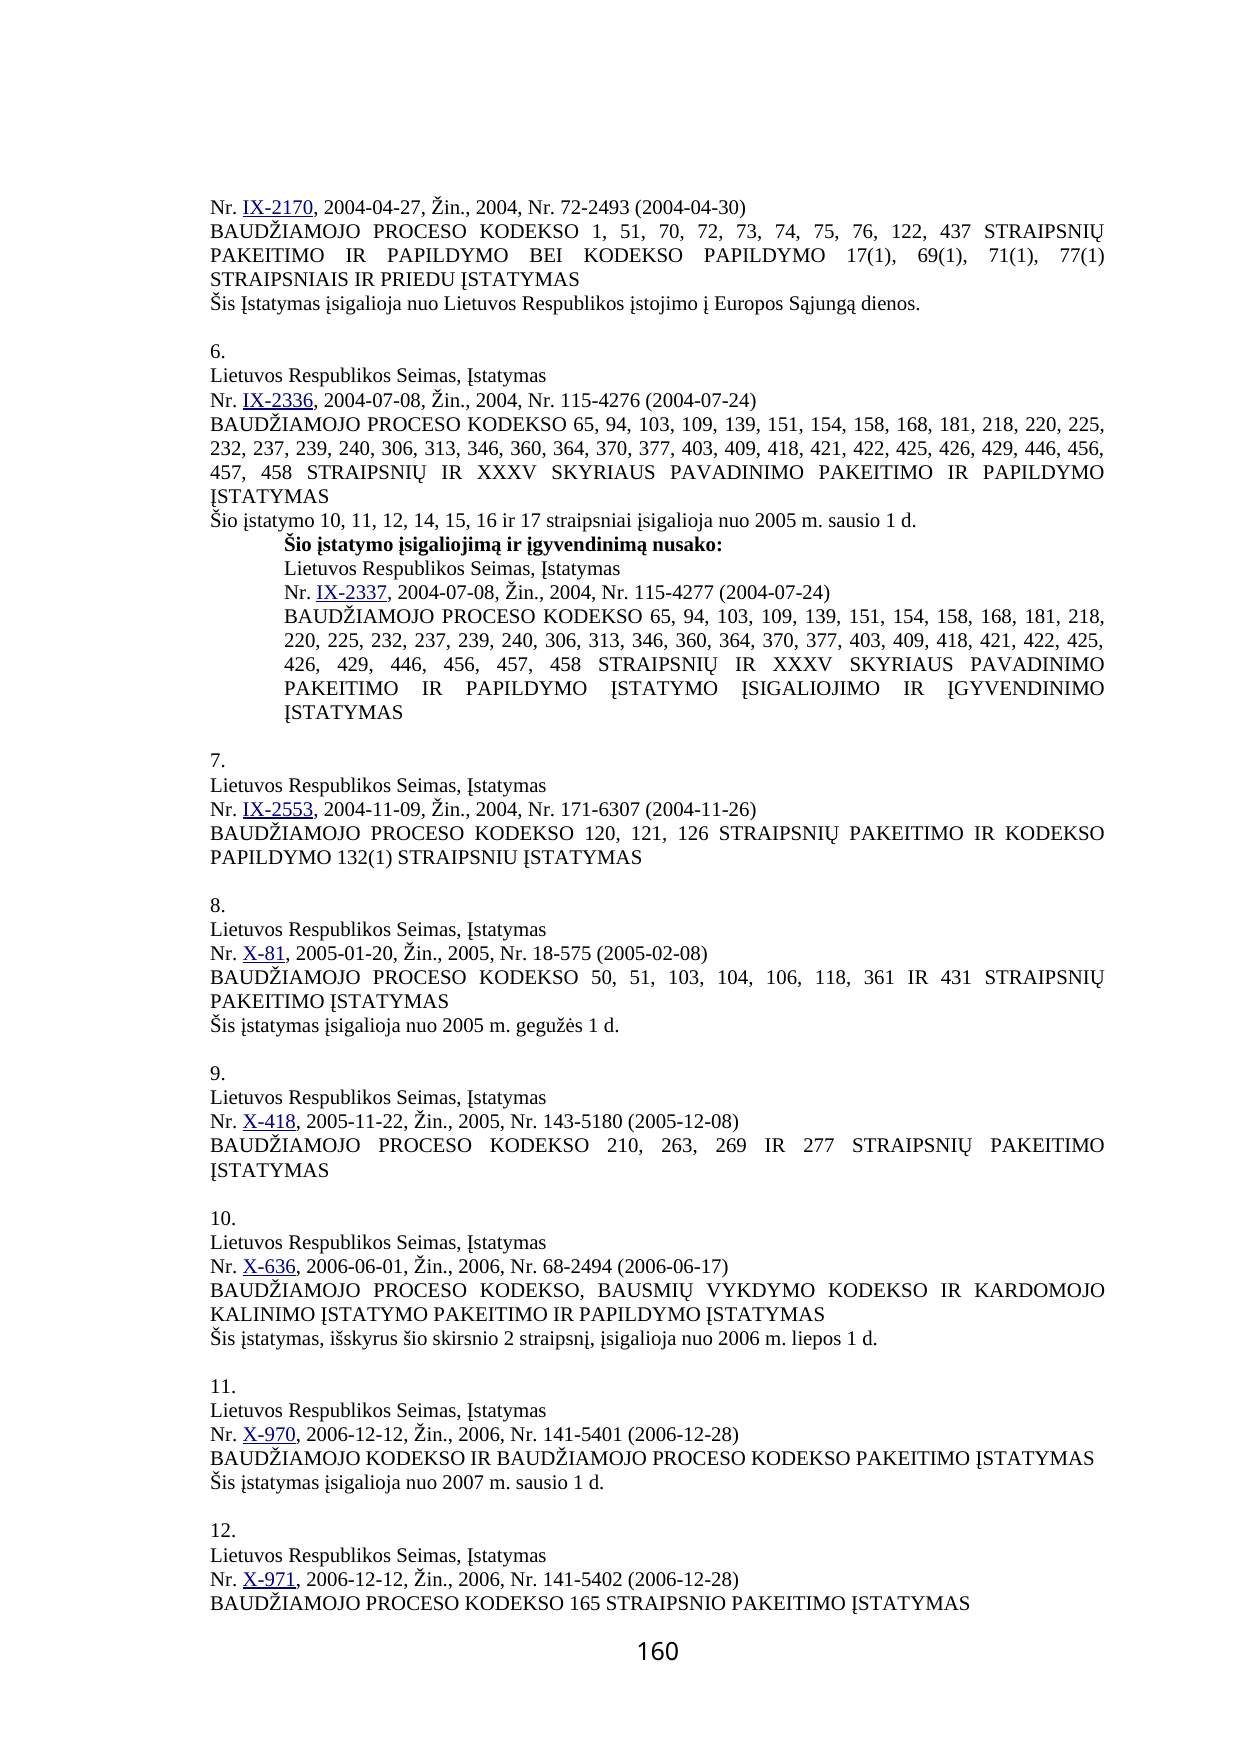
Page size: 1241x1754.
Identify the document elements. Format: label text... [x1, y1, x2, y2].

text BAUDŽIAMOJO PROCESO KODEKSO 65, 94, 103, 109, 139, 151, 154, 158, 168, 181, 218, 220, 225, 232, 237, 239, 240, 306, 313, 346, 360, 364, 370, 377, 403, 409, 418, 421, 422, 425, 426, 429, 446, 456, 457, 458 STRAIPSNIŲ IR XXXV SKYRIAUS PAVADINIMO PAKEITIMO IR PAPILDYMO ĮSTATYMAS [210, 412, 1106, 508]
text Lietuvos Respublikos Seimas, Įstatymas [210, 556, 1106, 580]
text Lietuvos Respublikos Seimas, Įstatymas [210, 772, 1106, 797]
text Lietuvos Respublikos Seimas, Įstatymas [210, 1398, 1106, 1422]
text BAUDŽIAMOJO PROCESO KODEKSO 65, 94, 103, 109, 139, 151, 154, 158, 168, 181, 218, 220, 225, 232, 237, 239, 240, 306, 313, 346, 360, 364, 370, 377, 403, 409, 418, 421, 422, 425, 426, 429, 446, 456, 457, 458 STRAIPSNIŲ IR XXXV SKYRIAUS PAVADINIMO PAKEITIMO IR PAPILDYMO ĮSTATYMO ĮSIGALIOJIMO IR ĮGYVENDINIMO ĮSTATYMAS [284, 604, 1106, 724]
text BAUDŽIAMOJO PROCESO KODEKSO 1, 51, 70, 72, 73, 74, 75, 76, 122, 437 STRAIPSNIŲ PAKEITIMO IR PAPILDYMO BEI KODEKSO PAPILDYMO 17(1), 69(1), 71(1), 77(1) STRAIPSNIAIS IR PRIEDU ĮSTATYMAS [210, 219, 1106, 291]
text 7. [210, 748, 1106, 772]
text Lietuvos Respublikos Seimas, Įstatymas [210, 1085, 1106, 1109]
text Lietuvos Respublikos Seimas, Įstatymas [210, 1542, 1106, 1567]
text Nr. IX-2553, 2004-11-09, Žin., 2004, Nr. 171-6307 (2004-11-26) [210, 797, 1106, 821]
text Nr. IX-2170, 2004-04-27, Žin., 2004, Nr. 72-2493 (2004-04-30) [210, 195, 1106, 219]
text Šis įstatymas, išskyrus šio skirsnio 2 straipsnį, įsigalioja nuo 2006 m. liepos 1 d. [210, 1326, 1106, 1350]
text 6. [210, 339, 1106, 363]
text BAUDŽIAMOJO KODEKSO IR BAUDŽIAMOJO PROCESO KODEKSO PAKEITIMO ĮSTATYMAS [210, 1446, 1106, 1470]
text 8. [210, 893, 1106, 917]
text Lietuvos Respublikos Seimas, Įstatymas [210, 363, 1106, 387]
text BAUDŽIAMOJO PROCESO KODEKSO, BAUSMIŲ VYKDYMO KODEKSO IR KARDOMOJO KALINIMO ĮSTATYMO PAKEITIMO IR PAPILDYMO ĮSTATYMAS [210, 1278, 1106, 1326]
text Lietuvos Respublikos Seimas, Įstatymas [210, 1230, 1106, 1254]
text Šio įstatymo įsigaliojimą ir įgyvendinimą nusako: [210, 532, 1106, 556]
text 9. [210, 1061, 1106, 1085]
text Nr. X-971, 2006-12-12, Žin., 2006, Nr. 141-5402 (2006-12-28) [210, 1567, 1106, 1591]
text 12. [210, 1518, 1106, 1542]
text Šis įstatymas įsigalioja nuo 2005 m. gegužės 1 d. [210, 1013, 1106, 1037]
text BAUDŽIAMOJO PROCESO KODEKSO 120, 121, 126 STRAIPSNIŲ PAKEITIMO IR KODEKSO PAPILDYMO 132(1) STRAIPSNIU ĮSTATYMAS [210, 821, 1106, 869]
text Nr. IX-2336, 2004-07-08, Žin., 2004, Nr. 115-4276 (2004-07-24) [210, 387, 1106, 412]
text Nr. X-81, 2005-01-20, Žin., 2005, Nr. 18-575 (2005-02-08) [210, 941, 1106, 965]
text Lietuvos Respublikos Seimas, Įstatymas [210, 917, 1106, 941]
text Nr. X-418, 2005-11-22, Žin., 2005, Nr. 143-5180 (2005-12-08) [210, 1109, 1106, 1133]
text Šis įstatymas įsigalioja nuo 2007 m. sausio 1 d. [210, 1470, 1106, 1494]
text Šis Įstatymas įsigalioja nuo Lietuvos Respublikos įstojimo į Europos Sąjungą dienos. [210, 291, 1106, 315]
text 10. [210, 1206, 1106, 1230]
text BAUDŽIAMOJO PROCESO KODEKSO 210, 263, 269 IR 277 STRAIPSNIŲ PAKEITIMO ĮSTATYMAS [210, 1133, 1106, 1182]
text Nr. X-970, 2006-12-12, Žin., 2006, Nr. 141-5401 (2006-12-28) [210, 1422, 1106, 1446]
text Šio įstatymo 10, 11, 12, 14, 15, 16 ir 17 straipsniai įsigalioja nuo 2005 m. sausio 1 d. [210, 508, 1106, 532]
text BAUDŽIAMOJO PROCESO KODEKSO 165 STRAIPSNIO PAKEITIMO ĮSTATYMAS [210, 1591, 1106, 1615]
text Nr. IX-2337, 2004-07-08, Žin., 2004, Nr. 115-4277 (2004-07-24) [210, 580, 1106, 604]
text Nr. X-636, 2006-06-01, Žin., 2006, Nr. 68-2494 (2006-06-17) [210, 1254, 1106, 1278]
text BAUDŽIAMOJO PROCESO KODEKSO 50, 51, 103, 104, 106, 118, 361 IR 431 STRAIPSNIŲ PAKEITIMO ĮSTATYMAS [210, 965, 1106, 1013]
text 11. [210, 1374, 1106, 1398]
